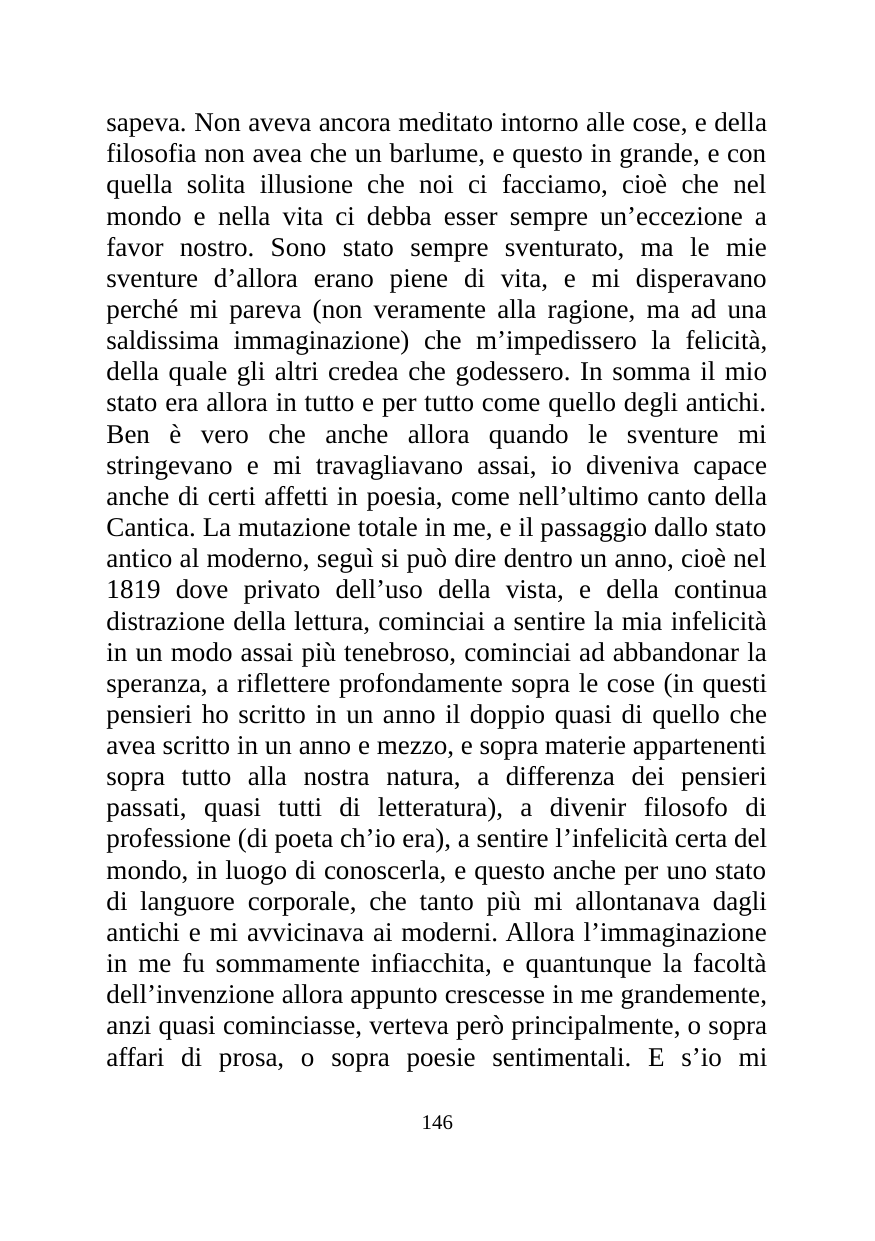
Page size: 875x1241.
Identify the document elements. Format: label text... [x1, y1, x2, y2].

text sapeva. Non aveva ancora meditato intorno alle cose, e della filosofia non avea che un barlume, e questo in grande, e con quella solita illusione che noi ci facciamo, cioè che nel mondo e nella vita ci debba esser sempre un’eccezione a favor nostro. Sono stato sempre sventurato, ma le mie sventure d’allora erano piene di vita, e mi disperavano perché mi pareva (non veramente alla ragione, ma ad una saldissima immaginazione) che m’impedissero la felicità, della quale gli altri credea che godessero. In somma il mio stato era allora in tutto e per tutto come quello degli antichi. Ben è vero che anche allora quando le sventure mi stringevano e mi travagliavano assai, io diveniva capace anche di certi affetti in poesia, come nell’ultimo canto della Cantica. La mutazione totale in me, e il passaggio dallo stato antico al moderno, seguì si può dire dentro un anno, cioè nel 1819 dove privato dell’uso della vista, e della continua distrazione della lettura, cominciai a sentire la mia infelicità in un modo assai più tenebroso, cominciai ad abbandonar la speranza, a riflettere profondamente sopra le cose (in questi pensieri ho scritto in un anno il doppio quasi di quello che avea scritto in un anno e mezzo, e sopra materie appartenenti sopra tutto alla nostra natura, a differenza dei pensieri passati, quasi tutti di letteratura), a divenir filosofo di professione (di poeta ch’io era), a sentire l’infelicità certa del mondo, in luogo di conoscerla, e questo anche per uno stato di languore corporale, che tanto più mi allontanava dagli antichi e mi avvicinava ai moderni. Allora l’immaginazione in me fu sommamente infiacchita, e quantunque la facoltà dell’invenzione allora appunto crescesse in me grandemente, anzi quasi cominciasse, verteva però principalmente, o sopra affari di prosa, o sopra poesie sentimentali. E s’io mi [106, 106, 768, 1072]
